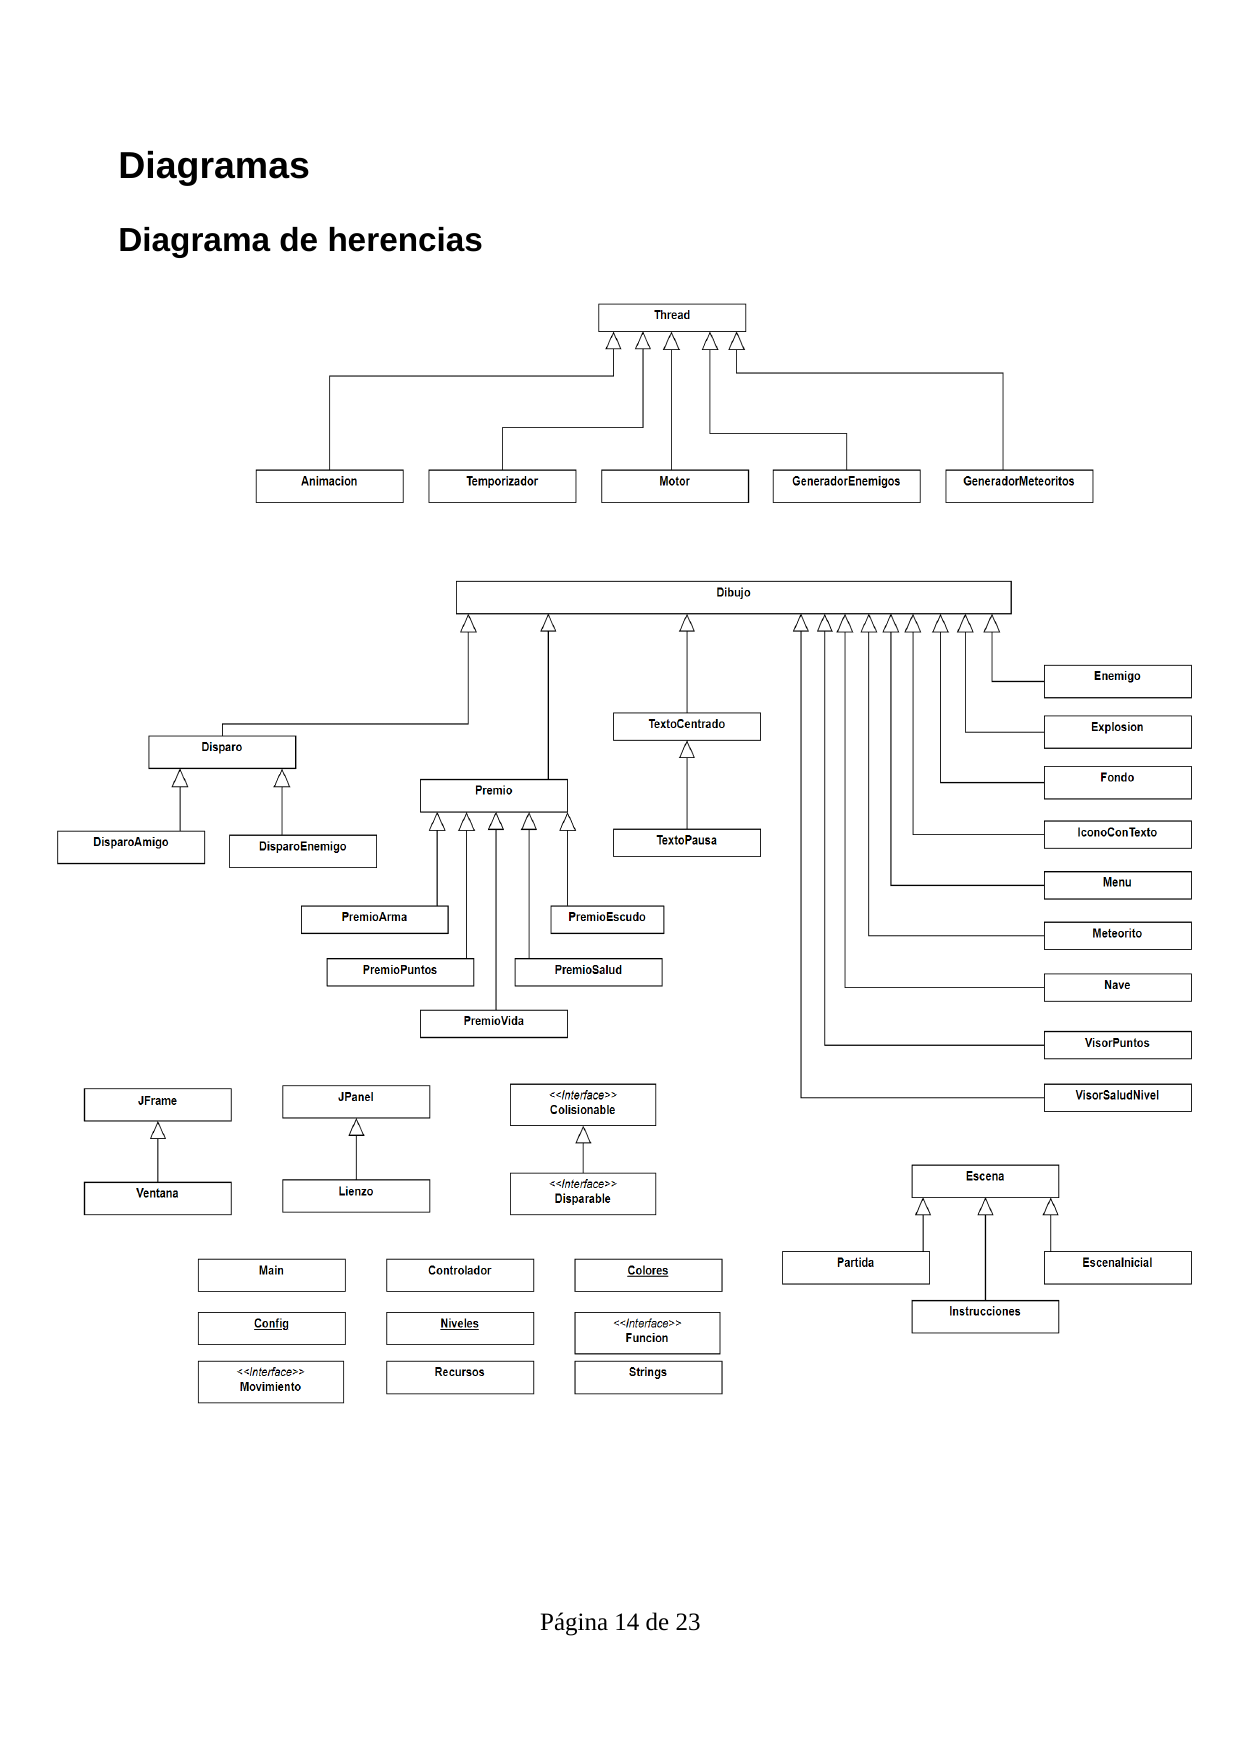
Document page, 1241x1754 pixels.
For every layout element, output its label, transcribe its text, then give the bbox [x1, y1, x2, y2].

subtitle Diagrama de herencias [118, 219, 1122, 258]
subtitle Diagramas [118, 143, 1122, 186]
picture [53, 300, 1196, 1407]
